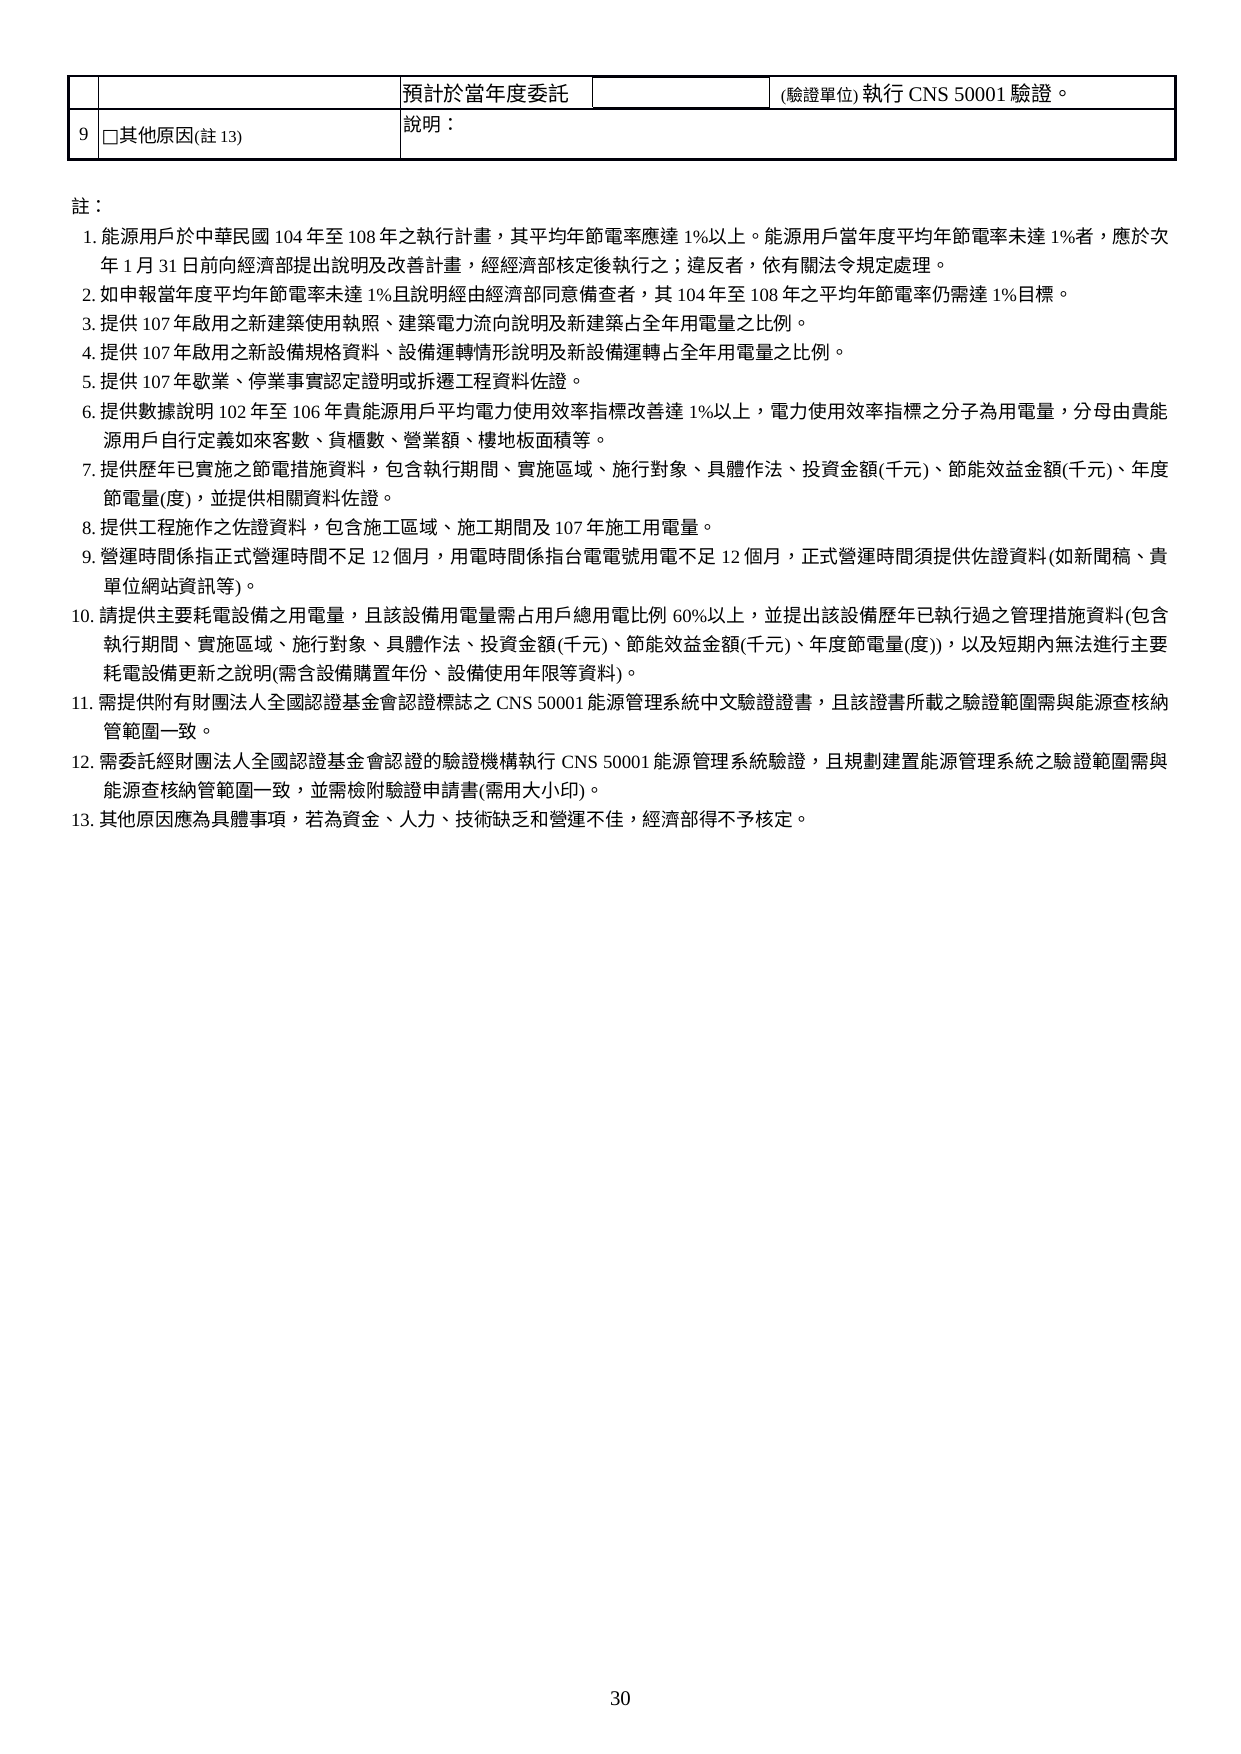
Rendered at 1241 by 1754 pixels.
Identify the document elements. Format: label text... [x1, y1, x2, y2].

list 能源用戶於中華民國104年至108年之執行計畫，其平均年節電率應達1%以上。能源用戶當年度平均年節電率未達1%者，應於次年1月31日前向經濟部提出說明及改善計畫，經經濟部核定後執行之；違反者，依有關法令規定處理。 [83, 220, 1169, 278]
list 如申報當年度平均年節電率未達1%且說明經由經濟部同意備查者，其104年至108年之平均年節電率仍需達1%目標。 [82, 278, 1169, 307]
list 提供數據說明102年至106年貴能源用戶平均電力使用效率指標改善達1%以上，電力使用效率指標之分子為用電量，分母由貴能源用戶自行定義如來客數、貨櫃數、營業額、樓地板面積等。 [82, 395, 1169, 453]
list 營運時間係指正式營運時間不足12個月，用電時間係指台電電號用電不足12個月，正式營運時間須提供佐證資料(如新聞稿、貴單位網站資訊等)。 [82, 541, 1169, 599]
list 提供107年歇業、停業事實認定證明或拆遷工程資料佐證。 [82, 366, 1169, 395]
table_cell [99, 77, 400, 108]
table_cell [70, 77, 98, 108]
table_cell 9 [70, 110, 98, 158]
text 註： [71, 191, 1169, 220]
list 提供歷年已實施之節電措施資料，包含執行期間、實施區域、施行對象、具體作法、投資金額(千元)、節能效益金額(千元)、年度節電量(度)，並提供相關資料佐證。 [82, 453, 1169, 511]
table_header (驗證單位) 執行CNS 50001驗證。 [770, 77, 1099, 107]
list 需提供附有財團法人全國認證基金會認證標誌之CNS 50001能源管理系統中文驗證證書，且該證書所載之驗證範圍需與能源查核納管範圍一致。 [71, 686, 1169, 745]
table_header 預計於當年度委託 [403, 77, 592, 107]
table_header [593, 78, 769, 107]
table_cell 說明： [401, 110, 1174, 158]
table_cell [593, 78, 769, 107]
list 提供107年啟用之新設備規格資料、設備運轉情形說明及新設備運轉占全年用電量之比例。 [82, 336, 1169, 366]
list 提供107年啟用之新建築使用執照、建築電力流向說明及新建築占全年用電量之比例。 [82, 307, 1169, 336]
table_cell [401, 77, 592, 108]
list 需委託經財團法人全國認證基金會認證的驗證機構執行CNS 50001能源管理系統驗證，且規劃建置能源管理系統之驗證範圍需與能源查核納管範圍一致，並需檢附驗證申請書(需用大小印)。 [71, 745, 1169, 803]
list 請提供主要耗電設備之用電量，且該設備用電量需占用戶總用電比例60%以上，並提出該設備歷年已執行過之管理措施資料(包含執行期間、實施區域、施行對象、具體作法、投資金額(千元)、節能效益金額(千元)、年度節電量(度))，以及短期內無法進行主要耗電設備更新之說明(需含設備購置年份、設備使用年限等資料)。 [71, 599, 1169, 686]
list 其他原因應為具體事項，若為資金、人力、技術缺乏和營運不佳，經濟部得不予核定。 [71, 803, 1169, 832]
table_cell [770, 77, 1174, 108]
list 提供工程施作之佐證資料，包含施工區域、施工期間及107年施工用電量。 [82, 511, 1169, 541]
table_cell □其他原因(註13) [99, 110, 400, 158]
